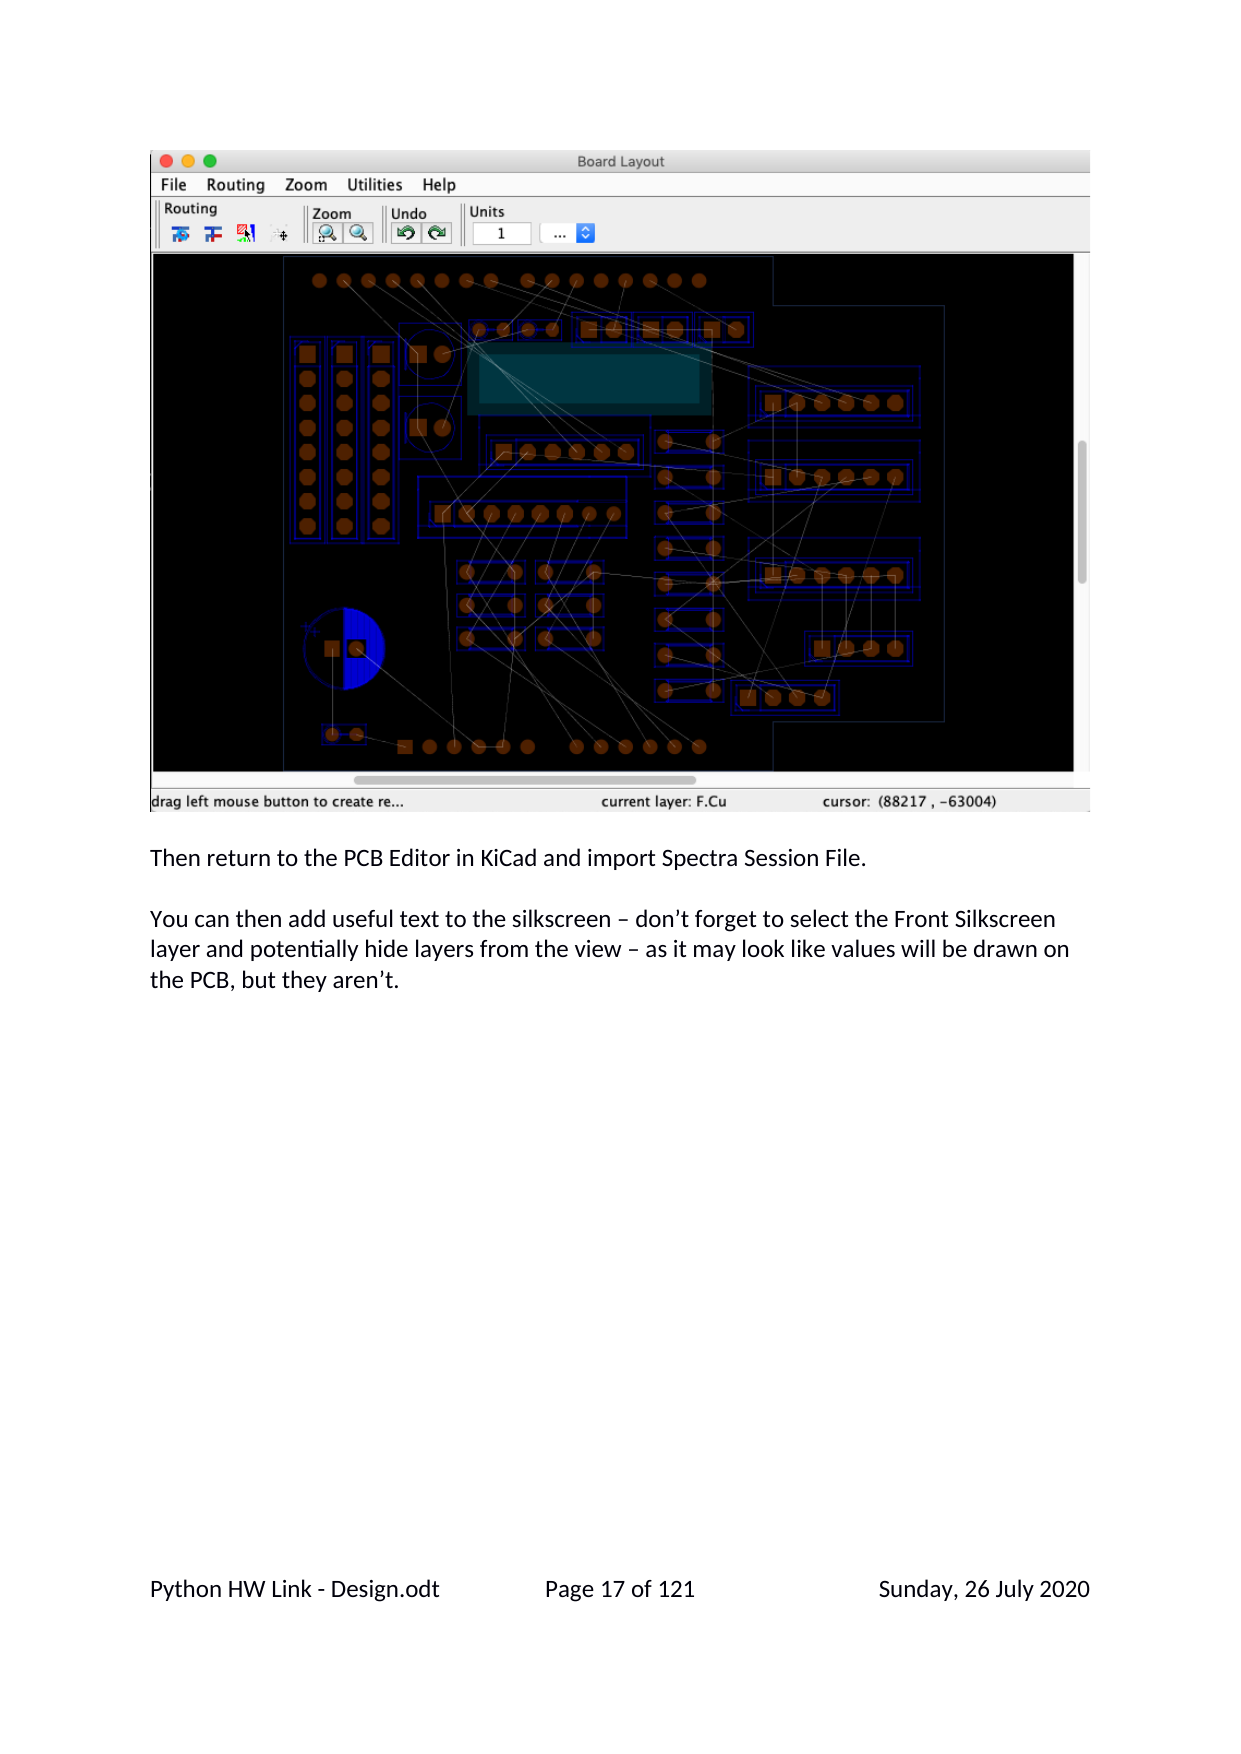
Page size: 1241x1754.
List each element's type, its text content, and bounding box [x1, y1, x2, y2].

text Then return to the PCB Editor in KiCad and import Spectra Session File. [150, 842, 1090, 872]
picture [150, 150, 1091, 812]
text You can then add useful text to the silkscreen – don’t forget to select the Front Silkscreen layer and potentially hide layers from the view – as it may look like values will be drawn on the PCB, but they aren’t. [150, 903, 1090, 994]
